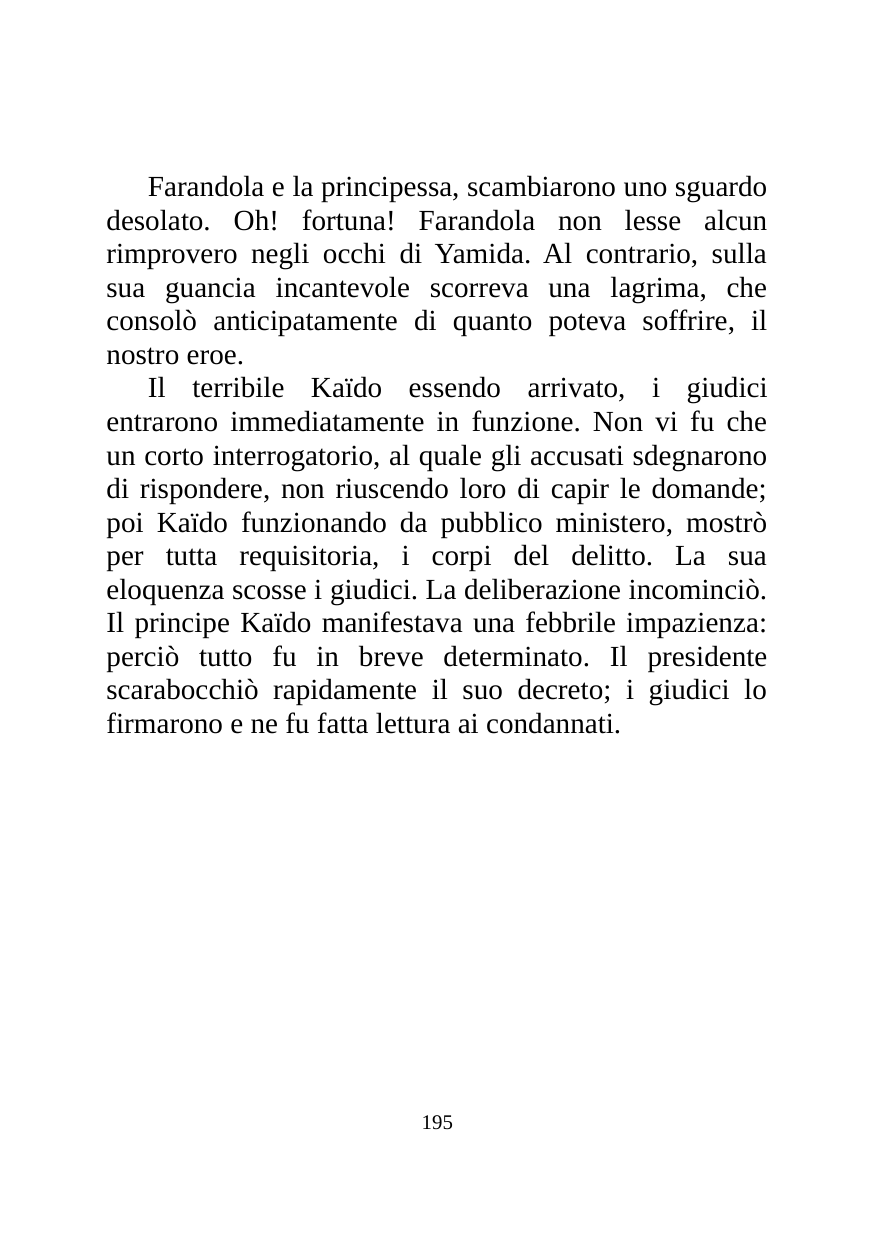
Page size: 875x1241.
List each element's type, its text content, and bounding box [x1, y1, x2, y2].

text Il terribile Kaïdo essendo arrivato, i giudici entrarono immediatamente in funzione. Non vi fu che un corto interrogatorio, al quale gli accusati sdegnarono di rispondere, non riuscendo loro di capir le domande; poi Kaïdo funzionando da pubblico ministero, mostrò per tutta requisitoria, i corpi del delitto. La sua eloquenza scosse i giudici. La deliberazione incominciò. Il principe Kaïdo manifestava una febbrile impazienza: perciò tutto fu in breve determinato. Il presidente scarabocchiò rapidamente il suo decreto; i giudici lo firmarono e ne fu fatta lettura ai condannati. [106, 371, 768, 739]
text Farandola e la principessa, scambiarono uno sguardo desolato. Oh! fortuna! Farandola non lesse alcun rimprovero negli occhi di Yamida. Al contrario, sulla sua guancia incantevole scorreva una lagrima, che consolò anticipatamente di quanto poteva soffrire, il nostro eroe. [106, 169, 768, 371]
